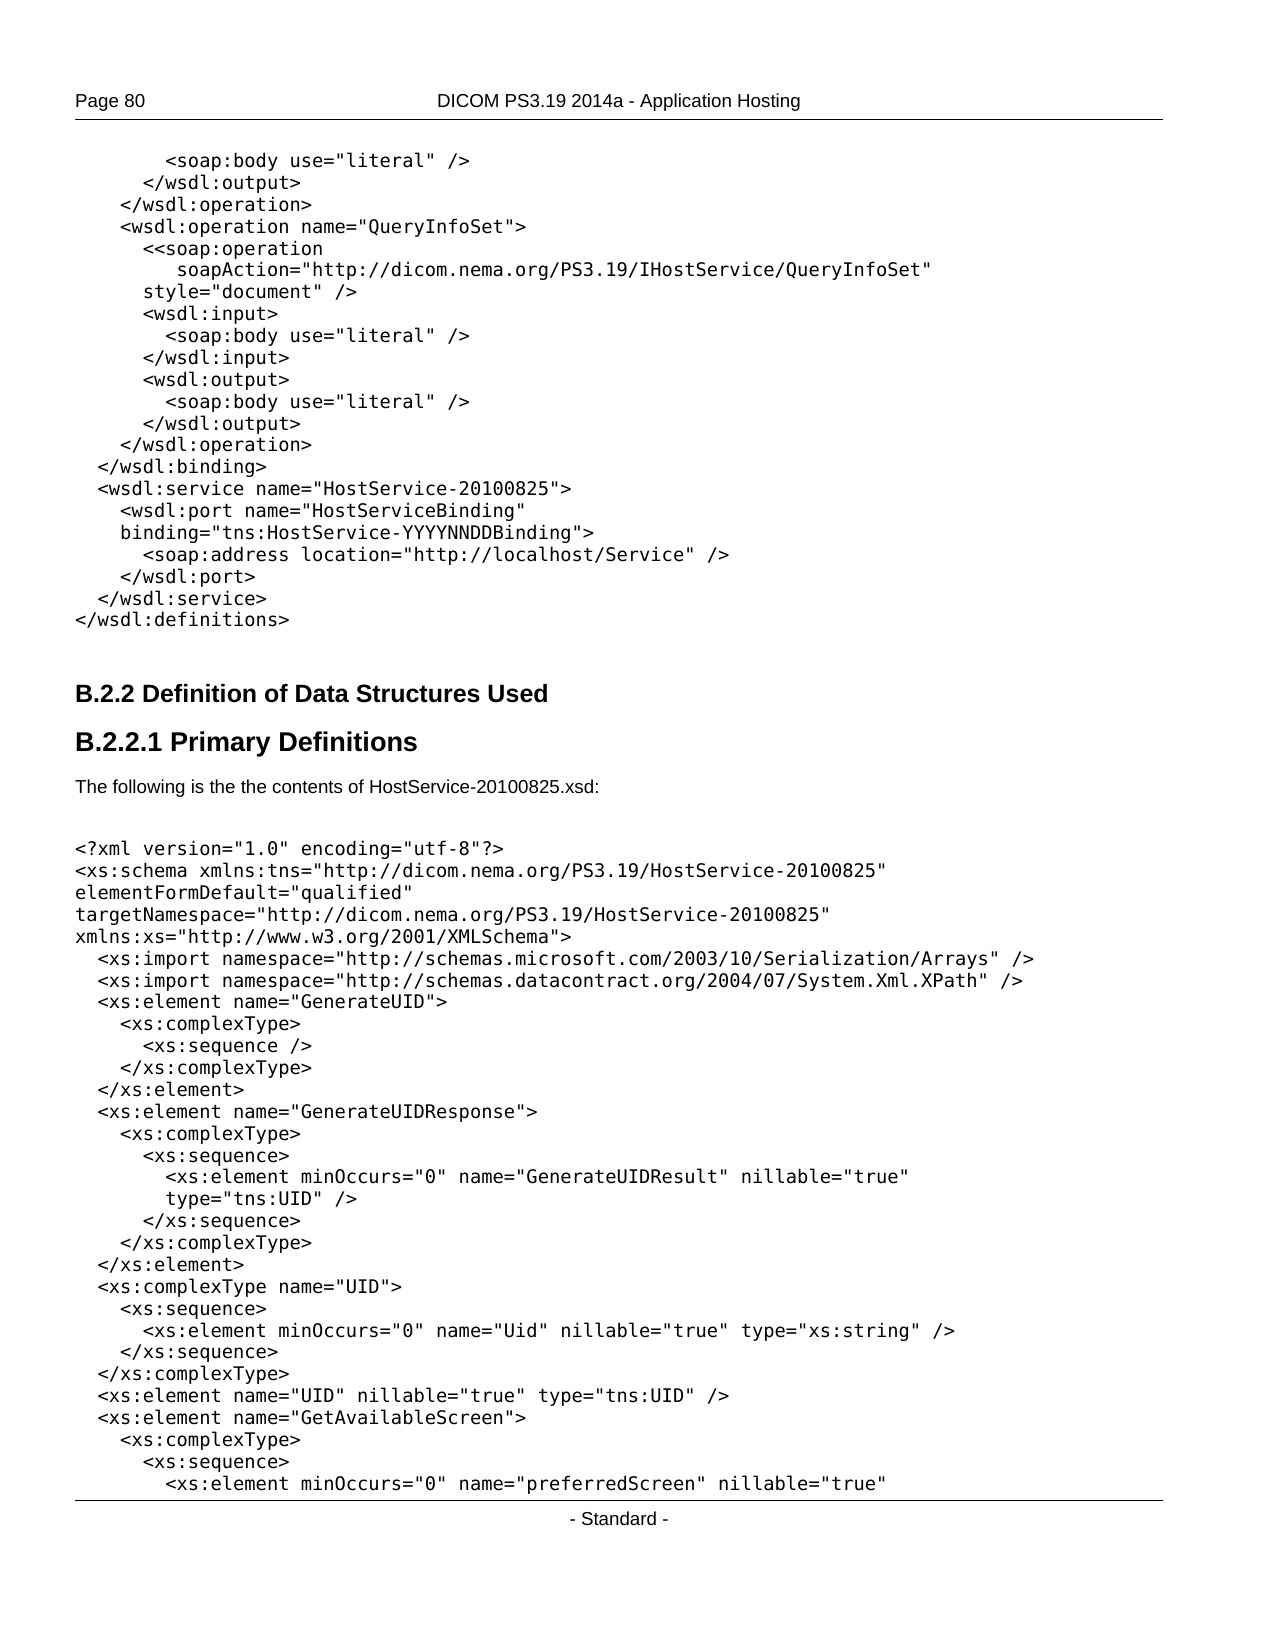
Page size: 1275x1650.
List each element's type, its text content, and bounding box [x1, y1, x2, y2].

text The following is the the contents of HostService-20100825.xsd: [75, 776, 1162, 798]
text <soap:body use="literal" /> </wsdl:output> </wsdl:operation> <wsdl:operation name="QueryInfoSet"> <<soap:operation soapAction="http://dicom.nema.org/PS3.19/IHostService/QueryInfoSet" style="document" /> <wsdl:input> <soap:body use="literal" /> </wsdl:input> <wsdl:output> <soap:body use="literal" /> </wsdl:output> </wsdl:operation> </wsdl:binding> <wsdl:service name="HostService-20100825"> <wsdl:port name="HostServiceBinding" binding="tns:HostService-YYYYNNDDBinding"> <soap:address location="http://localhost/Service" /> </wsdl:port> </wsdl:service> </wsdl:definitions> [75, 150, 1162, 660]
text <?xml version="1.0" encoding="utf-8"?> <xs:schema xmlns:tns="http://dicom.nema.org/PS3.19/HostService-20100825" elementFormDefault="qualified" targetNamespace="http://dicom.nema.org/PS3.19/HostService-20100825" xmlns:xs="http://www.w3.org/2001/XMLSchema"> <xs:import namespace="http://schemas.microsoft.com/2003/10/Serialization/Arrays" /> <xs:import namespace="http://schemas.datacontract.org/2004/07/System.Xml.XPath" /> <xs:element name="GenerateUID"> <xs:complexType> <xs:sequence /> </xs:complexType> </xs:element> <xs:element name="GenerateUIDResponse"> <xs:complexType> <xs:sequence> <xs:element minOccurs="0" name="GenerateUIDResult" nillable="true" type="tns:UID" /> </xs:sequence> </xs:complexType> </xs:element> <xs:complexType name="UID"> <xs:sequence> <xs:element minOccurs="0" name="Uid" nillable="true" type="xs:string" /> </xs:sequence> </xs:complexType> <xs:element name="UID" nillable="true" type="tns:UID" /> <xs:element name="GetAvailableScreen"> <xs:complexType> <xs:sequence> <xs:element minOccurs="0" name="preferredScreen" nillable="true" [75, 817, 1162, 1495]
text B.2.2.1 Primary Definitions [75, 726, 1162, 757]
text B.2.2 Definition of Data Structures Used [75, 679, 1162, 707]
